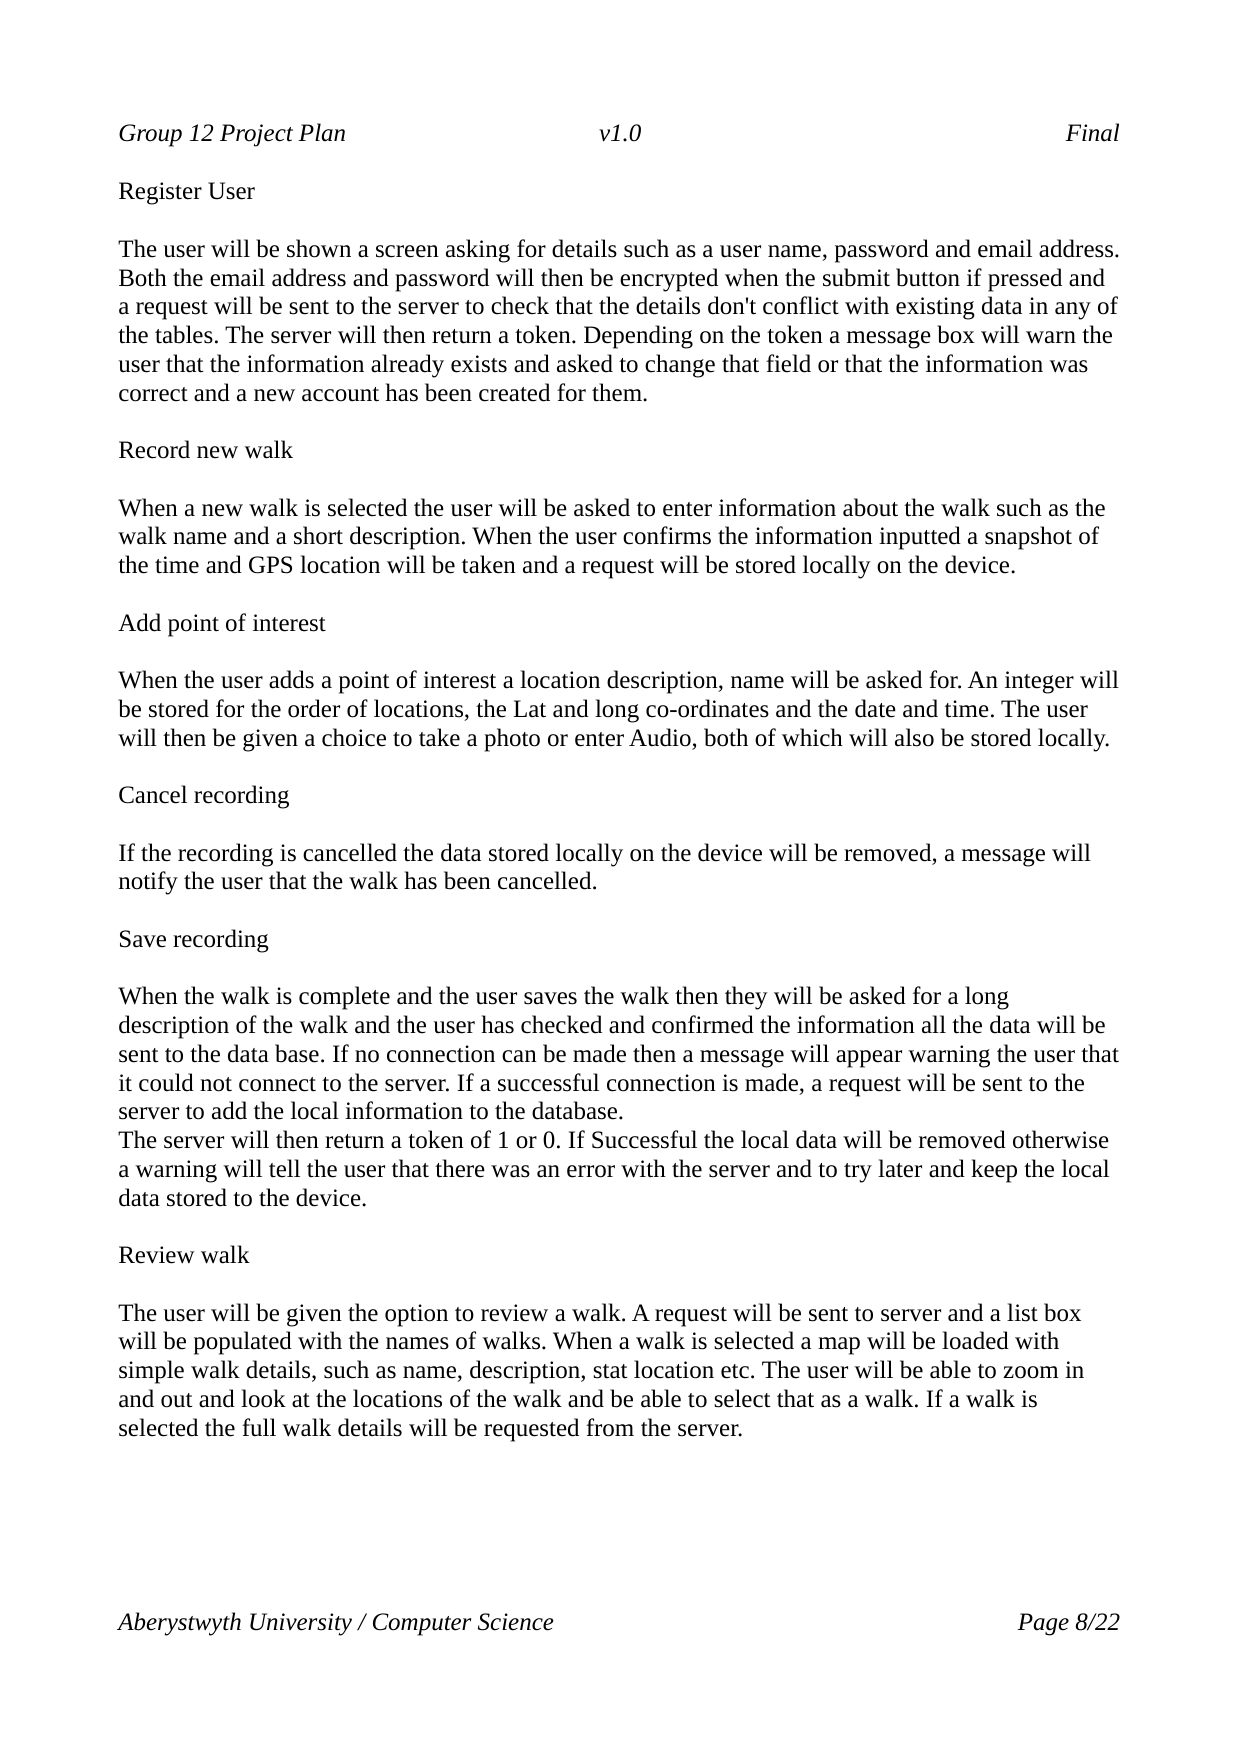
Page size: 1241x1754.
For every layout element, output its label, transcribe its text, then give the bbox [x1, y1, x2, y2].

text When a new walk is selected the user will be asked to enter information about the walk such as the walk name and a short description. When the user confirms the information inputted a snapshot of the time and GPS location will be taken and a request will be stored locally on the device. [118, 493, 1122, 579]
text When the user adds a point of interest a location description, name will be asked for. An integer will be stored for the order of locations, the Lat and long co-ordinates and the date and time. The user will then be given a choice to take a photo or enter Audio, both of which will also be stored locally. [118, 665, 1122, 751]
text Cancel recording [118, 780, 1122, 809]
text When the walk is complete and the user saves the walk then they will be asked for a long description of the walk and the user has checked and confirmed the information all the data will be sent to the data base. If no connection can be made then a message will appear warning the user that it could not connect to the server. If a successful connection is made, a request will be sent to the server to add the local information to the database. [118, 981, 1122, 1125]
text The user will be given the option to review a walk. A request will be sent to server and a list box will be populated with the names of walks. When a walk is selected a map will be loaded with simple walk details, such as name, description, stat location etc. The user will be able to zoom in and out and look at the locations of the walk and be able to select that as a walk. If a walk is selected the full walk details will be requested from the server. [118, 1298, 1122, 1441]
text The user will be shown a screen asking for details such as a user name, password and email address. Both the email address and password will then be encrypted when the submit button if pressed and a request will be sent to the server to check that the details don't conflict with existing data in any of the tables. The server will then return a token. Depending on the token a message box will warn the user that the information already exists and asked to change that field or that the information was correct and a new account has been created for them. [118, 234, 1122, 406]
text Record new walk [118, 435, 1122, 464]
text If the recording is cancelled the data stored locally on the device will be removed, a message will notify the user that the walk has been cancelled. [118, 838, 1122, 895]
text Review walk [118, 1240, 1122, 1269]
text Register User [118, 176, 1122, 205]
text The server will then return a token of 1 or 0. If Successful the local data will be removed otherwise a warning will tell the user that there was an error with the server and to try later and keep the local data stored to the device. [118, 1125, 1122, 1211]
text Save recording [118, 924, 1122, 953]
text Add point of interest [118, 608, 1122, 636]
